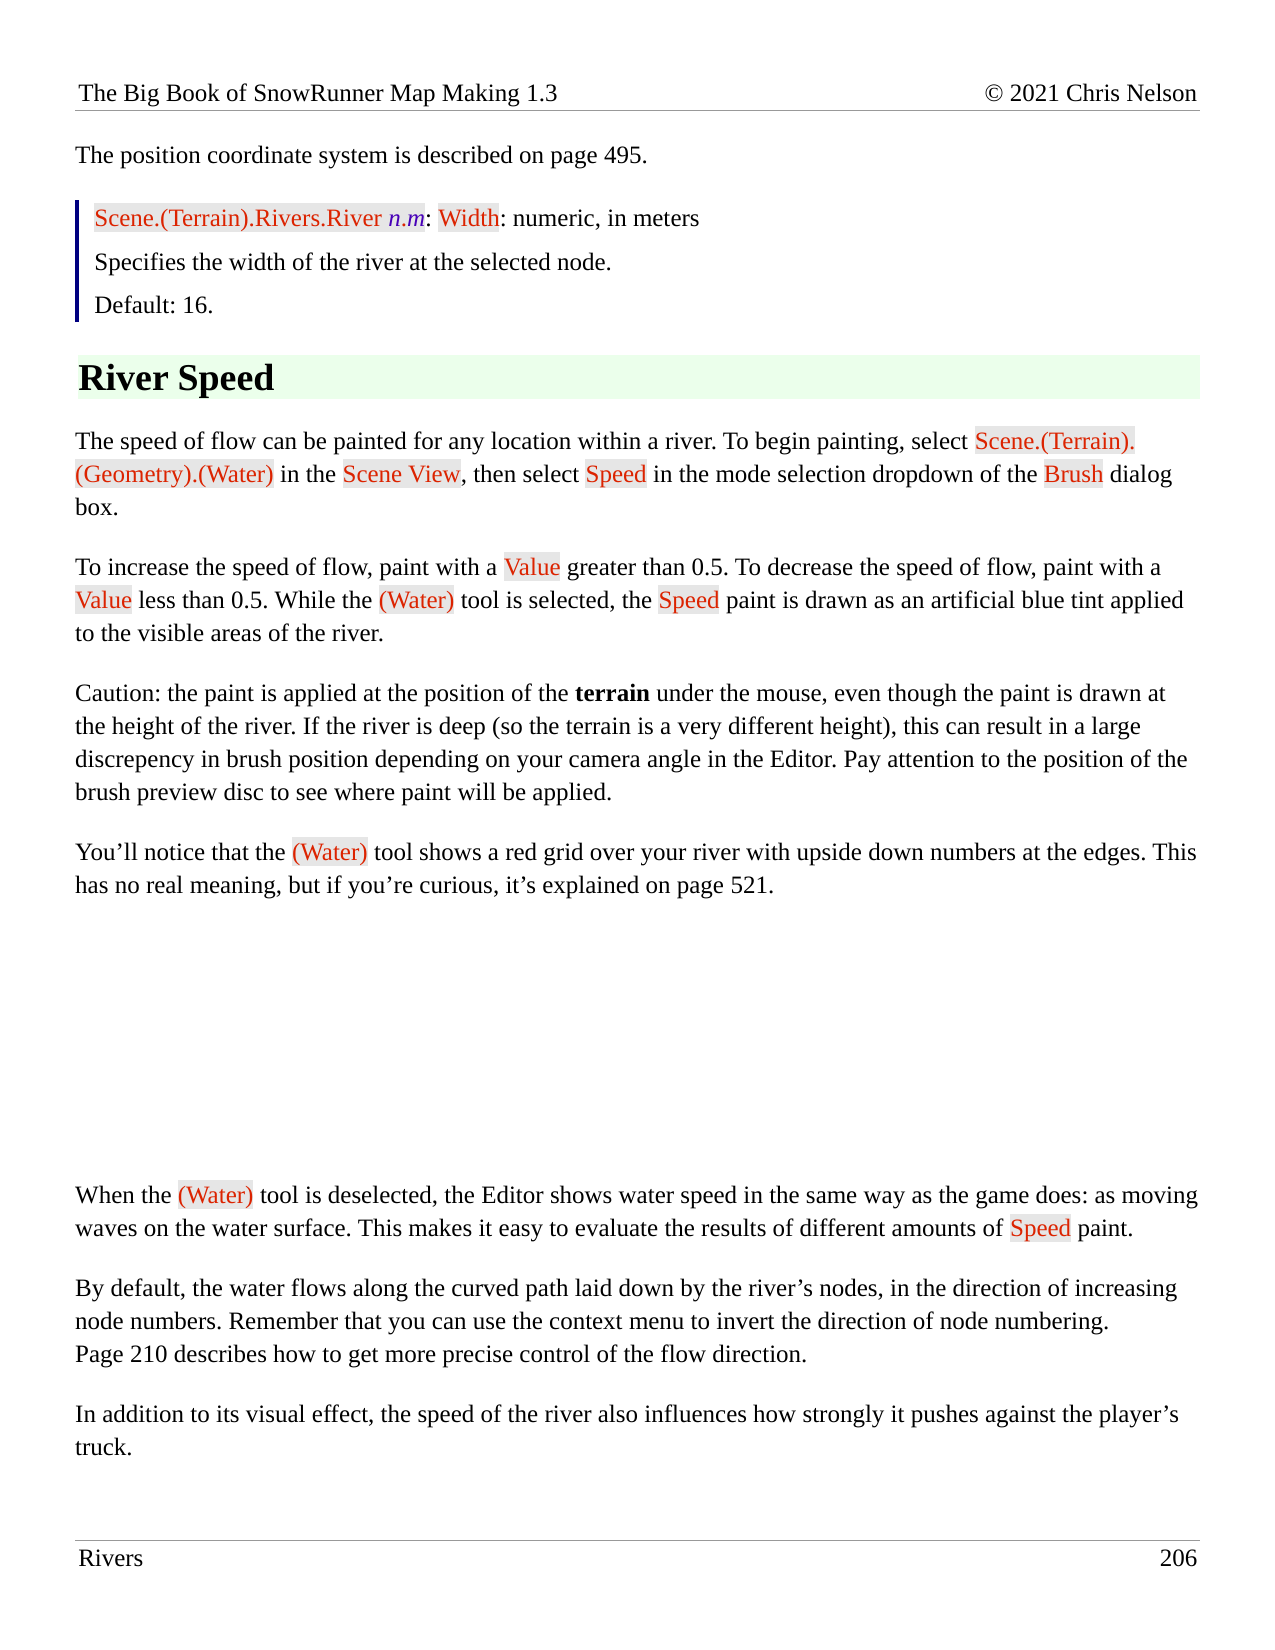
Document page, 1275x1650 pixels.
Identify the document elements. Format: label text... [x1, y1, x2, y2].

text Default: 16. [79, 287, 1200, 322]
subtitle River Speed [78, 355, 1200, 399]
text Scene.(Terrain).Rivers.River n.m: Width: numeric, in meters [79, 200, 1200, 232]
text The position coordinate system is described on page 495. [75, 140, 1200, 169]
text To increase the speed of flow, paint with a Value greater than 0.5. To decrease the speed of flow, paint with a Value less than 0.5. While the (Water) tool is selected, the Speed paint is drawn as an artificial blue tint applied to the visible areas of the river. [75, 552, 1200, 647]
text Specifies the width of the river at the selected node. [79, 244, 1200, 275]
text Caution: the paint is applied at the position of the terrain under the mouse, even though the paint is drawn at the height of the river. If the river is deep (so the terrain is a very different height), this can result in a large discrepency in brush position depending on your camera angle in the Editor. Pay attention to the position of the brush preview disc to see where paint will be applied. [75, 678, 1200, 806]
text The speed of flow can be painted for any location within a river. To begin painting, select Scene.(Terrain).(Geometry).(Water) in the Scene View, then select Speed in the mode selection dropdown of the Brush dialog box. [75, 426, 1200, 521]
text By default, the water flows along the curved path laid down by the river’s nodes, in the direction of increasing node numbers. Remember that you can use the context menu to invert the direction of node numbering. Page 210 describes how to get more precise control of the flow direction. [75, 1273, 1200, 1368]
text When the (Water) tool is deselected, the Editor shows water speed in the same way as the game does: as moving waves on the water surface. This makes it easy to evaluate the results of different amounts of Speed paint. [75, 1180, 1200, 1242]
text In addition to its visual effect, the speed of the river also influences how strongly it pushes against the player’s truck. [75, 1399, 1200, 1461]
text You’ll notice that the (Water) tool shows a red grid over your river with upside down numbers at the edges. This has no real meaning, but if you’re curious, it’s explained on page 521. [75, 837, 1200, 899]
